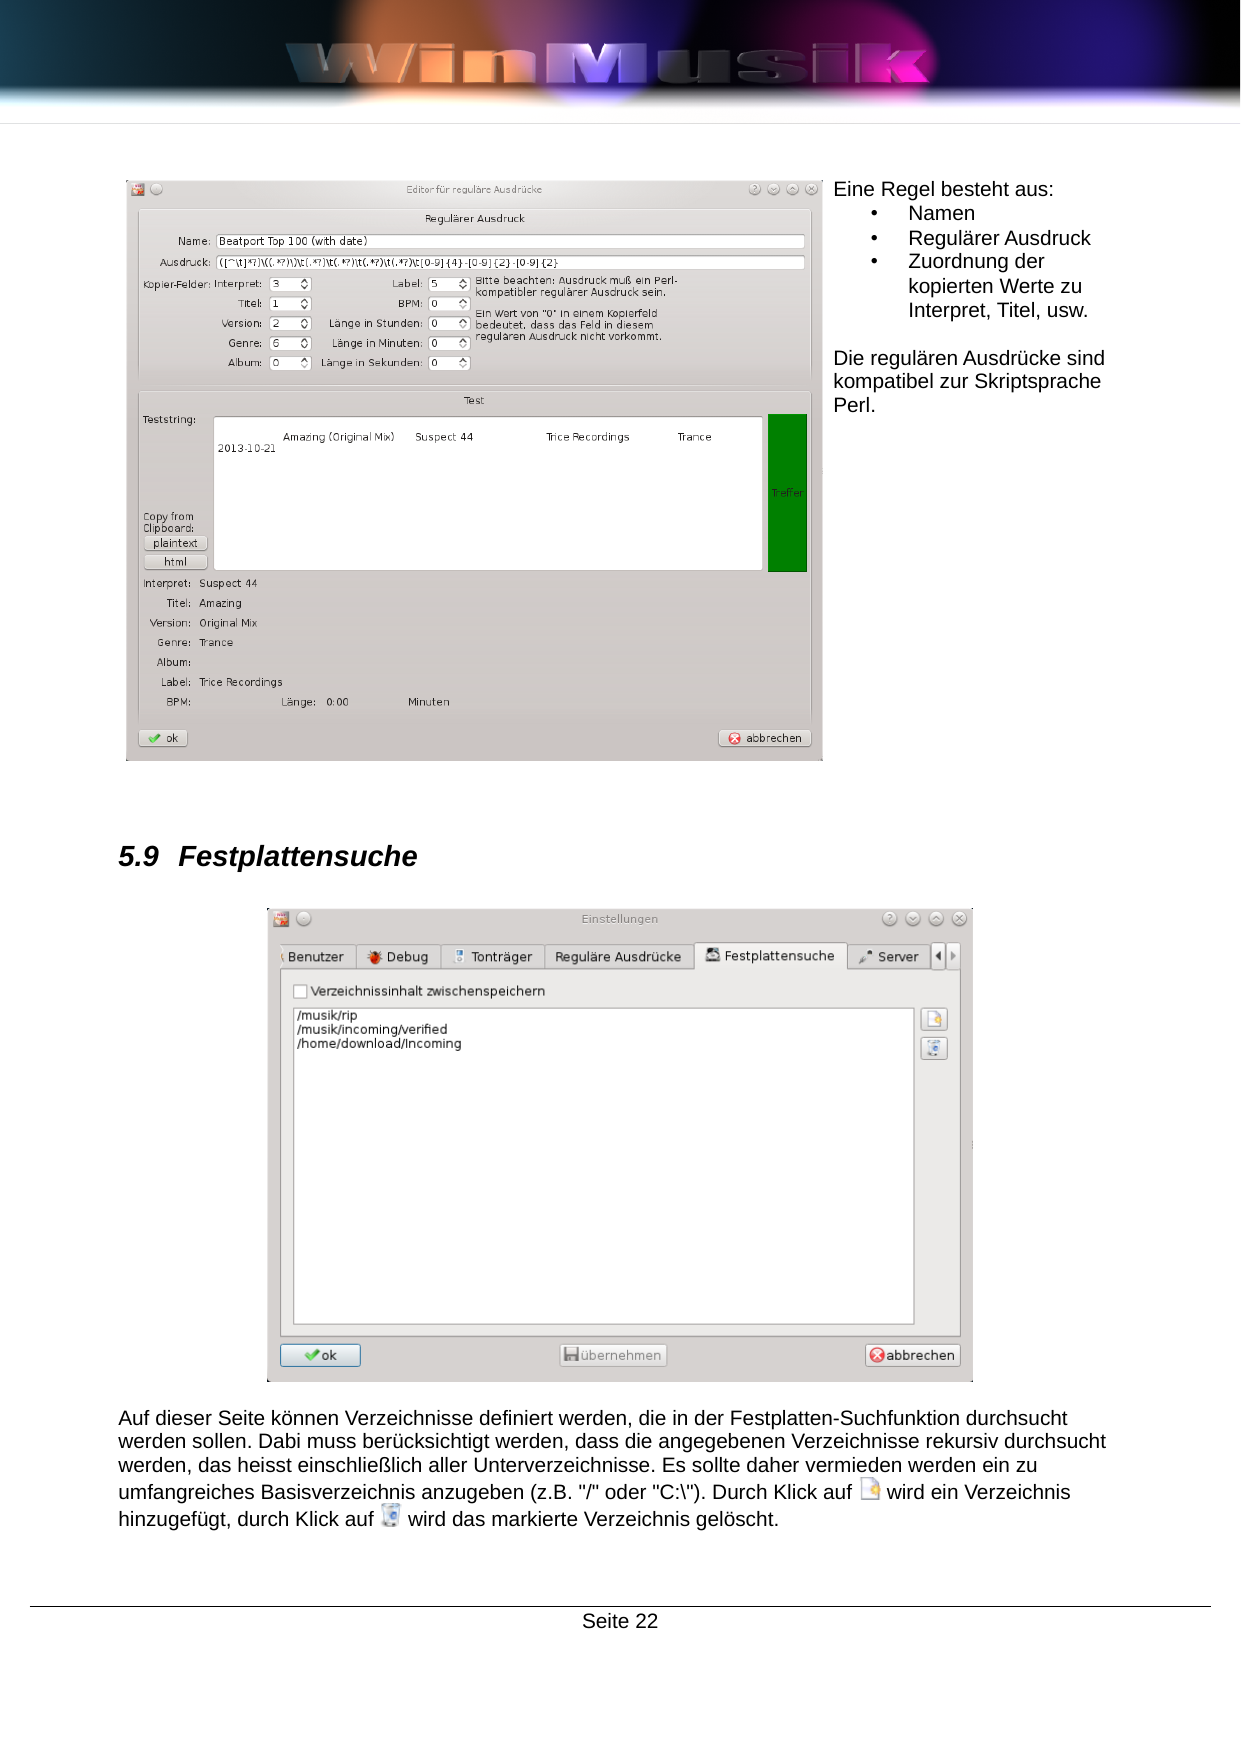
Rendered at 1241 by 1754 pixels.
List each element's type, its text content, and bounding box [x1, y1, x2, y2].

picture [858, 1477, 881, 1500]
table_header [118, 172, 827, 790]
picture [267, 908, 973, 1382]
picture [126, 180, 823, 761]
text Auf dieser Seite können Verzeichnisse definiert werden, die in der Festplatten-Suchfunktion durchsucht werden sollen. Dabi muss berücksichtigt werden, dass die angegebenen Verzeichnisse rekursiv durchsucht werden, das heisst einschließlich aller Unterverzeichnisse. Es sollte daher vermieden werden ein zu umfangreiches Basisverzeichnis anzugeben (z.B. "/" oder "C:\"). Durch Klick auf wird ein Verzeichnis hinzugefügt, durch Klick auf wird das markierte Verzeichnis gelöscht. [118, 1405, 1122, 1531]
picture [379, 1503, 403, 1527]
subtitle Festplattensuche [118, 839, 1122, 872]
table_header Eine Regel besteht aus: Namen Regulärer Ausdruck Zuordnung der kopierten Werte zu Interpret, Titel, usw. Die regulären Ausdrücke sind kompatibel zur Skriptsprache Perl. [828, 172, 1122, 790]
